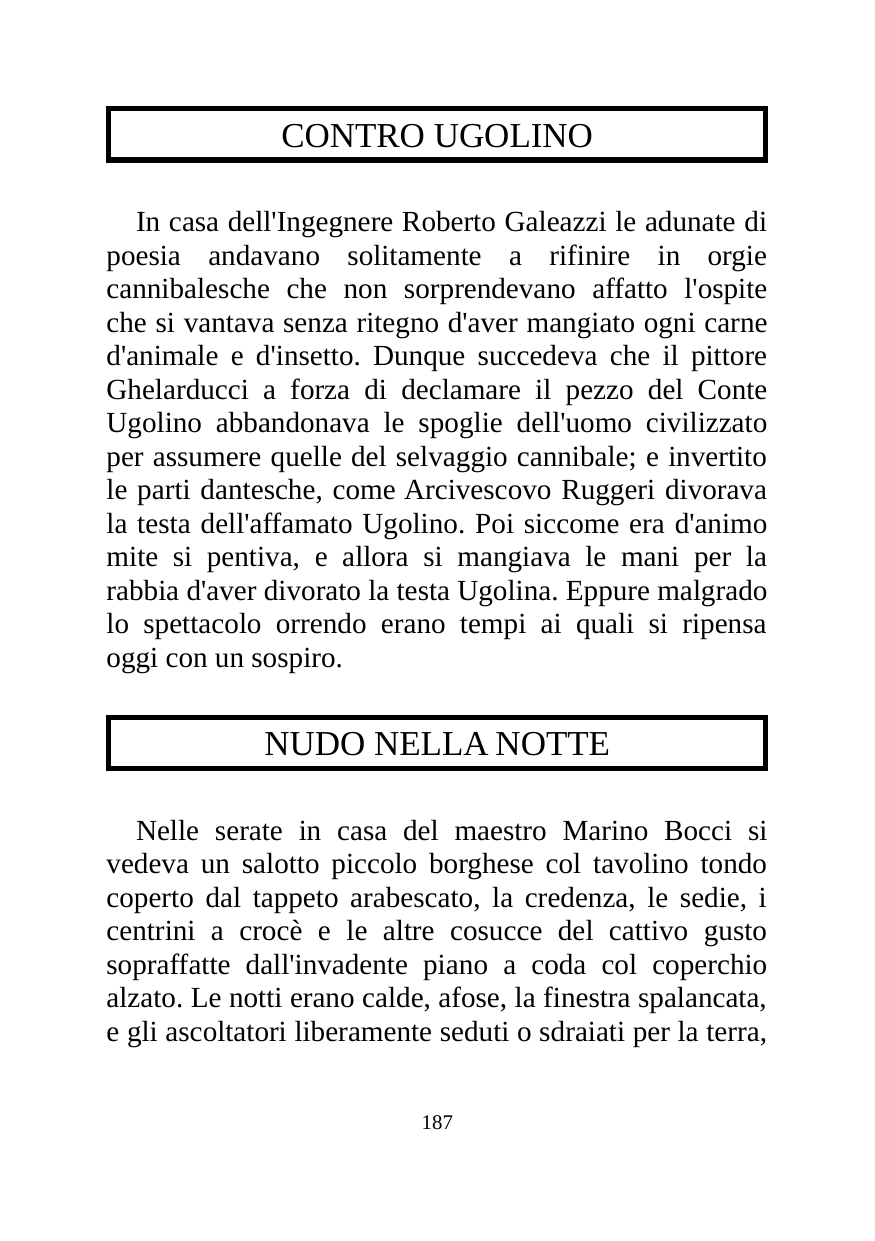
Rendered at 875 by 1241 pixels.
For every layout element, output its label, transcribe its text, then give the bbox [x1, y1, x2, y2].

text In casa dell'Ingegnere Roberto Galeazzi le adunate di poesia andavano solitamente a rifinire in orgie cannibalesche che non sorprendevano affatto l'ospite che si vantava senza ritegno d'aver mangiato ogni carne d'animale e d'insetto. Dunque succedeva che il pittore Ghelarducci a forza di declamare il pezzo del Conte Ugolino abbandonava le spoglie dell'uomo civilizzato per assumere quelle del selvaggio cannibale; e invertito le parti dantesche, come Arcivescovo Ruggeri divorava la testa dell'affamato Ugolino. Poi siccome era d'animo mite si pentiva, e allora si mangiava le mani per la rabbia d'aver divorato la testa Ugolina. Eppure malgrado lo spettacolo orrendo erano tempi ai quali si ripensa oggi con un sospiro. [106, 204, 768, 674]
text Nelle serate in casa del maestro Marino Bocci si vedeva un salotto piccolo borghese col tavolino tondo coperto dal tappeto arabescato, la credenza, le sedie, i centrini a crocè e le altre cosucce del cattivo gusto sopraffatte dall'invadente piano a coda col coperchio alzato. Le notti erano calde, afose, la finestra spalancata, e gli ascoltatori liberamente seduti o sdraiati per la terra, [106, 813, 768, 1048]
subtitle CONTRO UGOLINO [111, 111, 763, 157]
subtitle NUDO NELLA NOTTE [111, 720, 763, 766]
